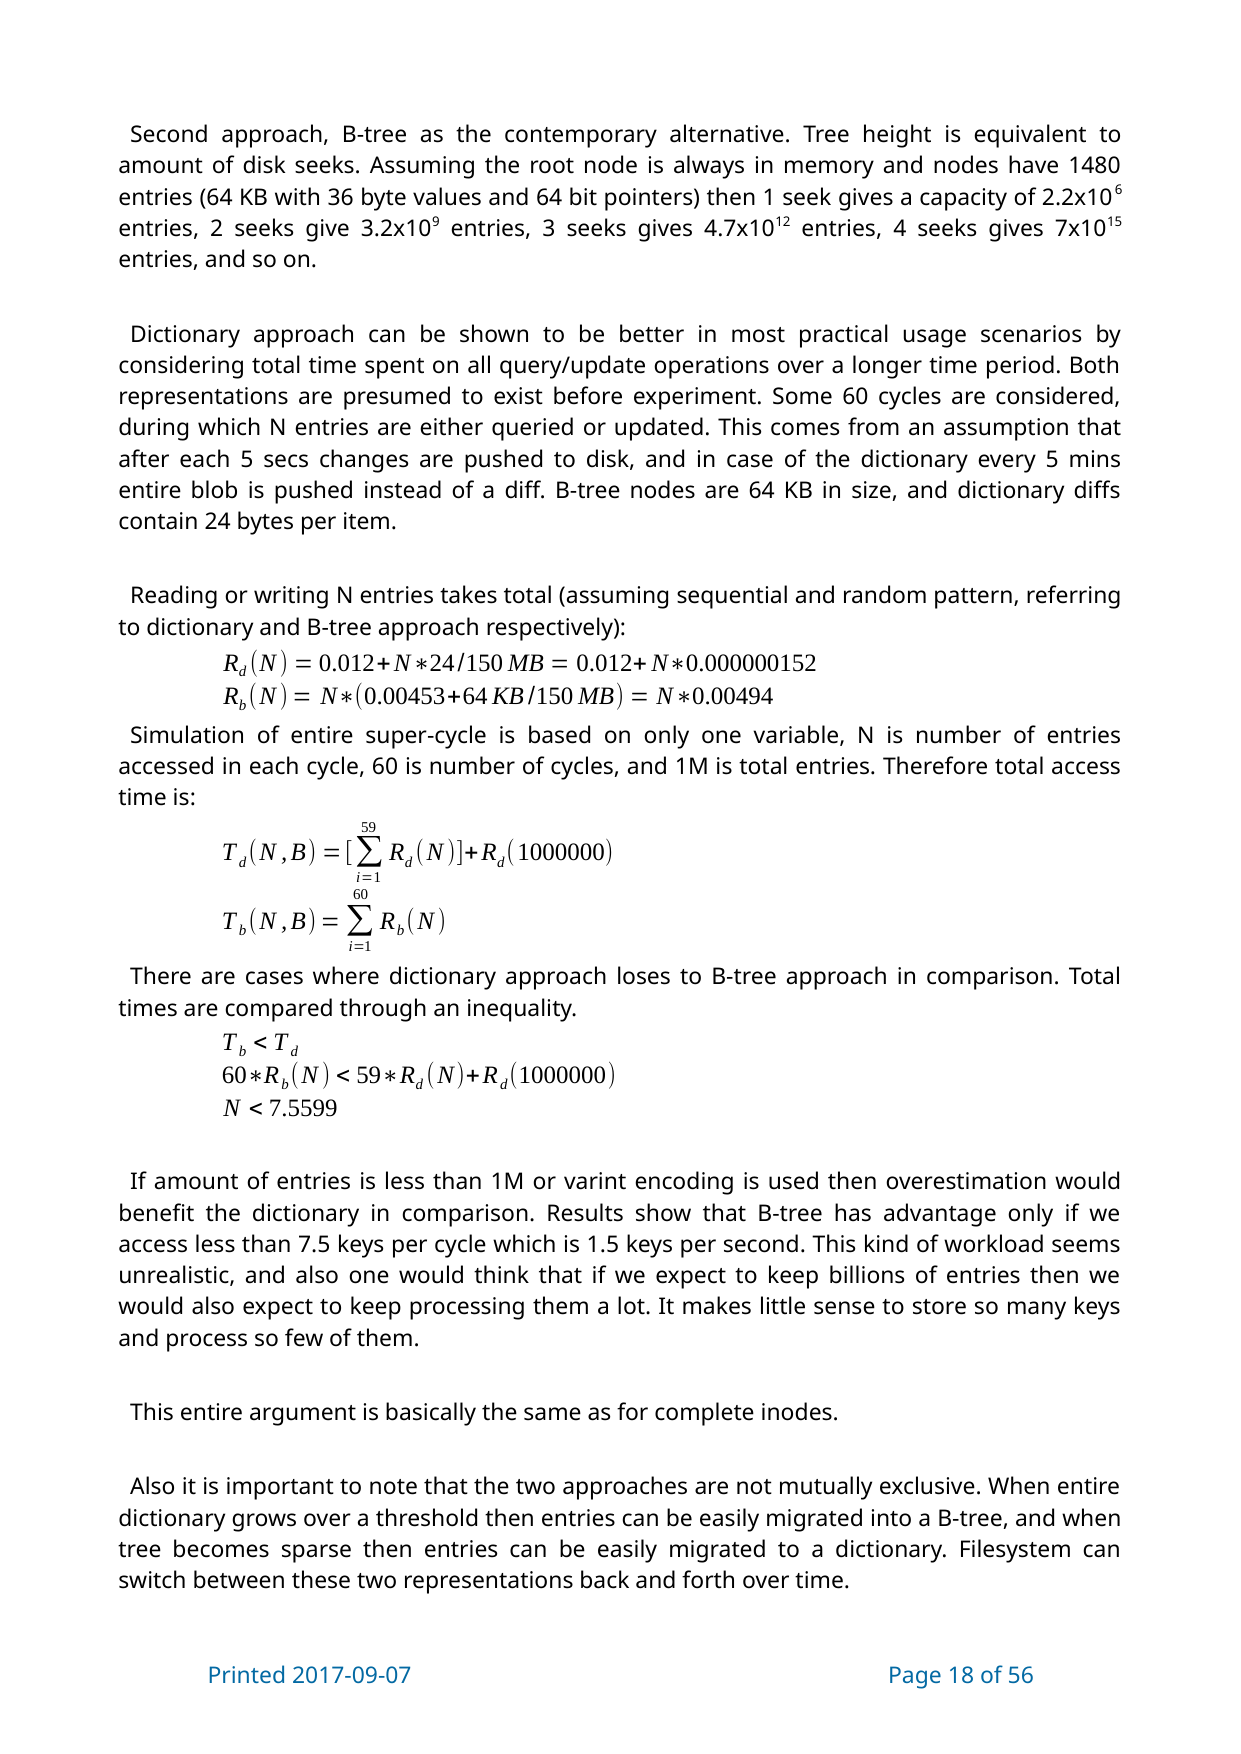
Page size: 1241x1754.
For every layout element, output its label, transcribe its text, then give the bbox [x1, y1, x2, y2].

text Dictionary approach can be shown to be better in most practical usage scenarios by considering total time spent on all query/update operations over a longer time period. Both representations are presumed to exist before experiment. Some 60 cycles are considered, during which N entries are either queried or updated. This comes from an assumption that after each 5 secs changes are pushed to disk, and in case of the dictionary every 5 mins entire blob is pushed instead of a diff. B-tree nodes are 64 KB in size, and dictionary diffs contain 24 bytes per item. [118, 317, 1122, 536]
text Second approach, B-tree as the contemporary alternative. Tree height is equivalent to amount of disk seeks. Assuming the root node is always in memory and nodes have 1480 entries (64 KB with 36 byte values and 64 bit pointers) then 1 seek gives a capacity of 2.2x106 entries, 2 seeks give 3.2x109 entries, 3 seeks gives 4.7x1012 entries, 4 seeks gives 7x1015 entries, and so on. [118, 118, 1122, 274]
text Reading or writing N entries takes total (assuming sequential and random pattern, referring to dictionary and B-tree approach respectively): [118, 579, 1122, 642]
text There are cases where dictionary approach loses to B-tree approach in comparison. Total times are compared through an inequality. [118, 960, 1122, 1023]
text If amount of entries is less than 1M or varint encoding is used then overestimation would benefit the dictionary in comparison. Results show that B-tree has advantage only if we access less than 7.5 keys per cycle which is 1.5 keys per second. This kind of workload seems unrealistic, and also one would think that if we expect to keep billions of entries then we would also expect to keep processing them a lot. It makes little sense to store so many keys and process so few of them. [118, 1165, 1122, 1353]
text This entire argument is basically the same as for complete inodes. [118, 1396, 1122, 1427]
text Simulation of entire super-cycle is based on only one variable, N is number of entries accessed in each cycle, 60 is number of cycles, and 1M is total entries. Therefore total access time is: [118, 719, 1122, 813]
text Also it is important to note that the two approaches are not mutually exclusive. When entire dictionary grows over a threshold then entries can be easily migrated into a B-tree, and when tree becomes sparse then entries can be easily migrated to a dictionary. Filesystem can switch between these two representations back and forth over time. [118, 1470, 1122, 1595]
